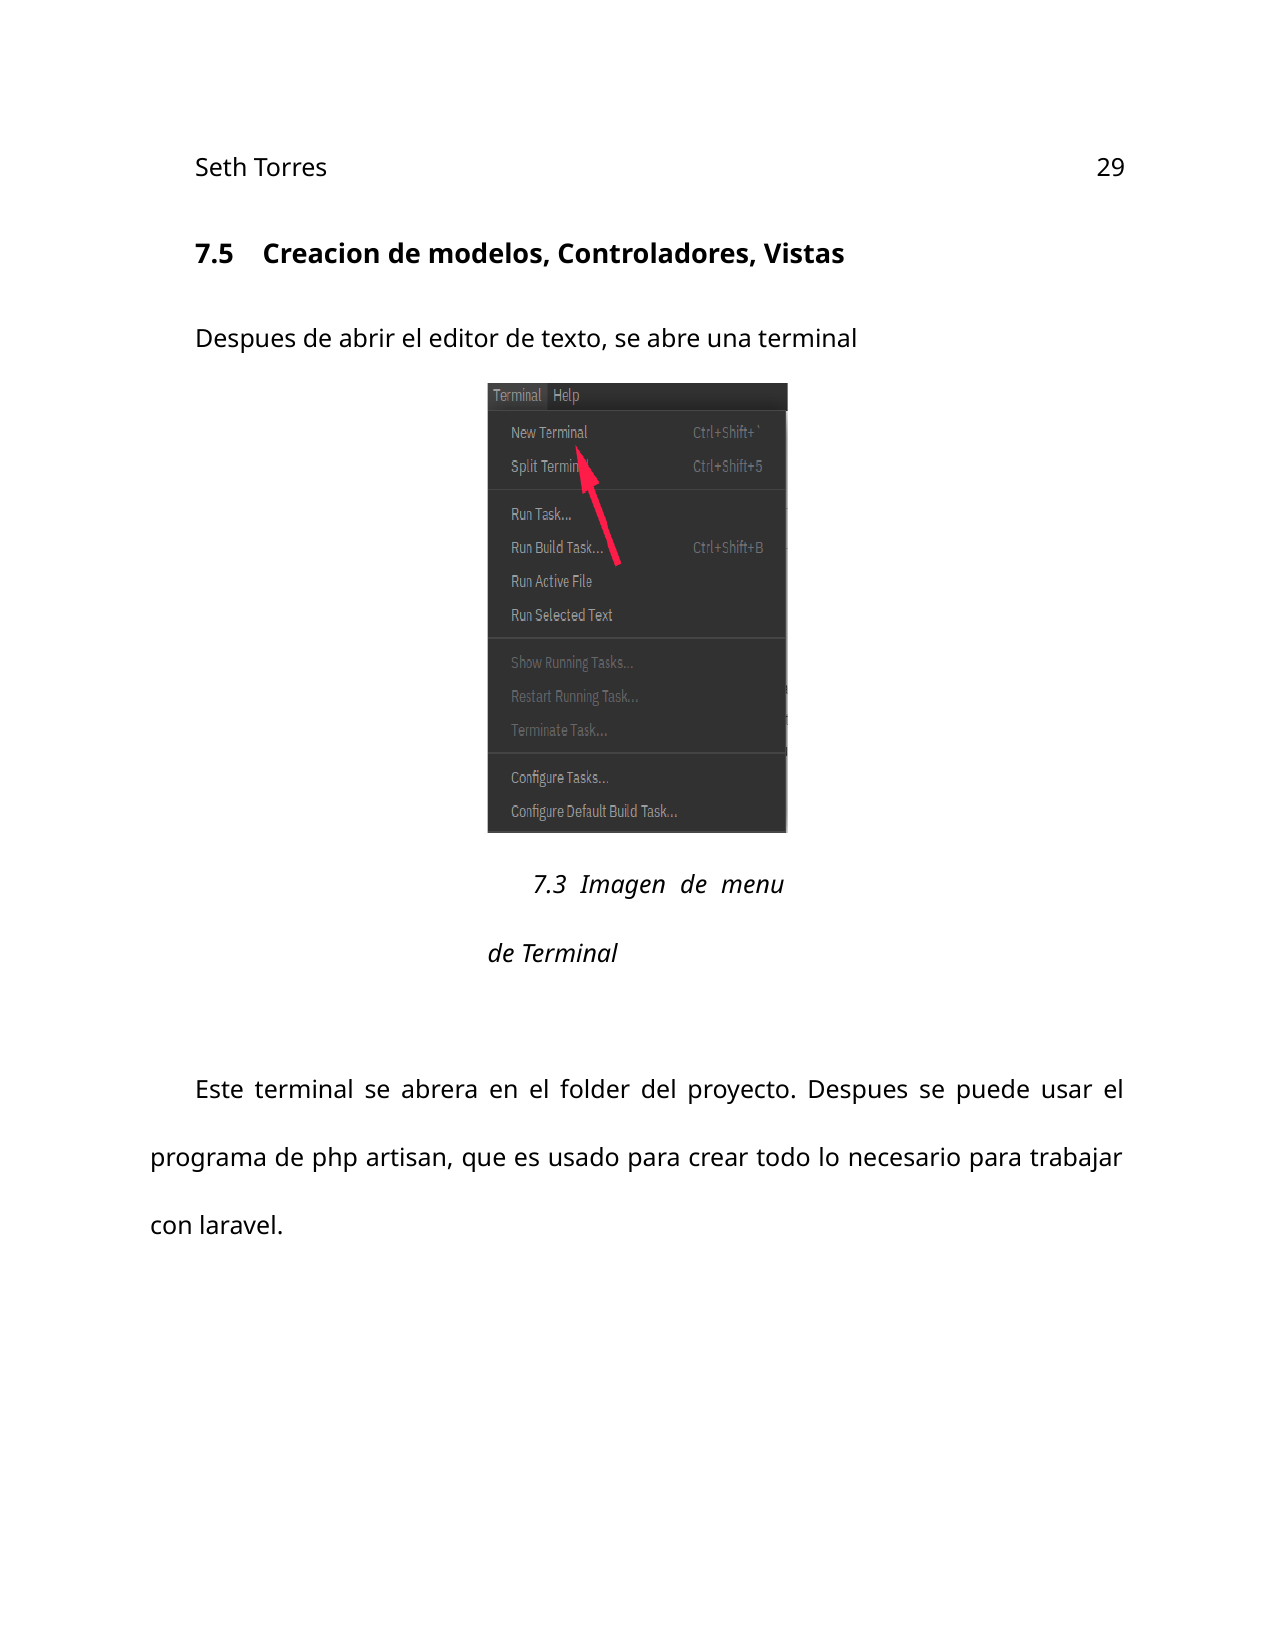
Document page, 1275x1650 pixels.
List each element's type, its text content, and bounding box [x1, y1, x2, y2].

text Este terminal se abrera en el folder del proyecto. Despues se puede usar el programa de php artisan, que es usado para crear todo lo necesario para trabajar con laravel. [150, 1071, 1125, 1242]
subtitle Creacion de modelos, Controladores, Vistas [150, 234, 1125, 271]
text 7.3 Imagen de menu de Terminal [487, 833, 787, 969]
text Despues de abrir el editor de texto, se abre una terminal [150, 321, 1125, 355]
picture [487, 383, 788, 833]
